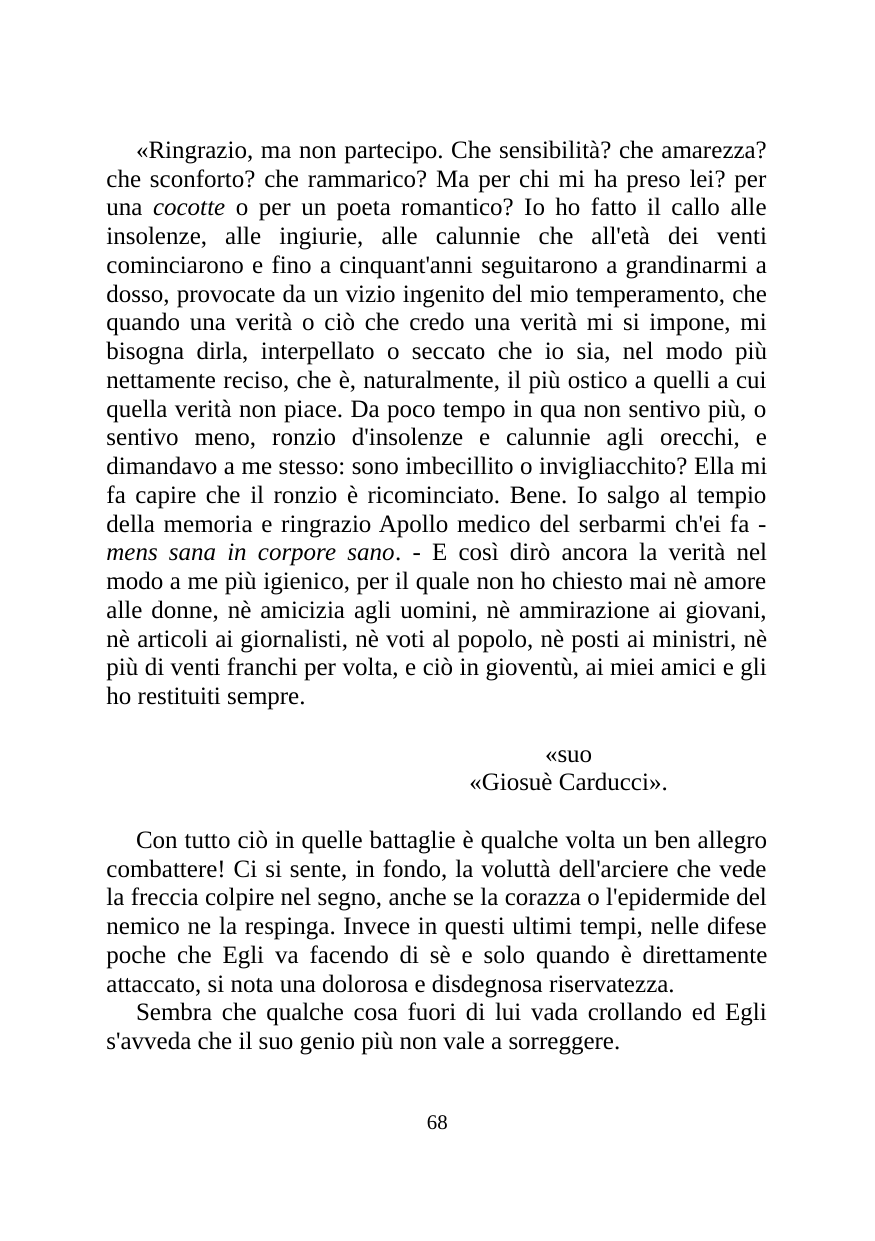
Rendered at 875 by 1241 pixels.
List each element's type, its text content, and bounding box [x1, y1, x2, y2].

text Con tutto ciò in quelle battaglie è qualche volta un ben allegro combattere! Ci si sente, in fondo, la voluttà dell'arciere che vede la freccia colpire nel segno, anche se la corazza o l'epidermide del nemico ne la respinga. Invece in questi ultimi tempi, nelle difese poche che Egli va facendo di sè e solo quando è direttamente attaccato, si nota una dolorosa e disdegnosa riservatezza. [106, 825, 768, 997]
text «Giosuè Carducci». [369, 767, 768, 796]
text «Ringrazio, ma non partecipo. Che sensibilità? che amarezza? che sconforto? che rammarico? Ma per chi mi ha preso lei? per una cocotte o per un poeta romantico? Io ho fatto il callo alle insolenze, alle ingiurie, alle calunnie che all'età dei venti cominciarono e fino a cinquant'anni seguitarono a grandinarmi a dosso, provocate da un vizio ingenito del mio temperamento, che quando una verità o ciò che credo una verità mi si impone, mi bisogna dirla, interpellato o seccato che io sia, nel modo più nettamente reciso, che è, naturalmente, il più ostico a quelli a cui quella verità non piace. Da poco tempo in qua non sentivo più, o sentivo meno, ronzio d'insolenze e calunnie agli orecchi, e dimandavo a me stesso: sono imbecillito o invigliacchito? Ella mi fa capire che il ronzio è ricominciato. Bene. Io salgo al tempio della memoria e ringrazio Apollo medico del serbarmi ch'ei fa - mens sana in corpore sano. - E così dirò ancora la verità nel modo a me più igienico, per il quale non ho chiesto mai nè amore alle donne, nè amicizia agli uomini, nè ammirazione ai giovani, nè articoli ai giornalisti, nè voti al popolo, nè posti ai ministri, nè più di venti franchi per volta, e ciò in gioventù, ai miei amici e gli ho restituiti sempre. [106, 135, 768, 710]
text Sembra che qualche cosa fuori di lui vada crollando ed Egli s'avveda che il suo genio più non vale a sorreggere. [106, 997, 768, 1055]
text «suo [369, 739, 768, 767]
